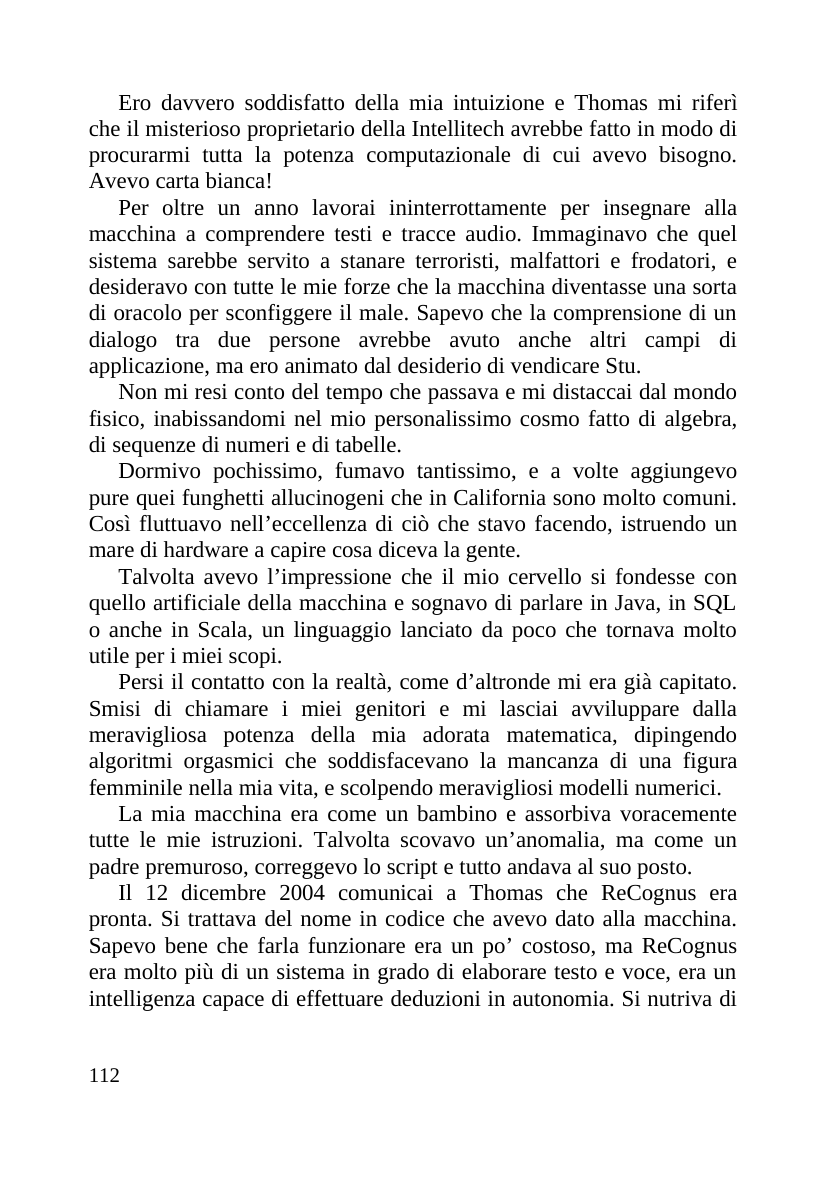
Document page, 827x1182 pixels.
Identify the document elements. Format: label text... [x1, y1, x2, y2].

text Dormivo pochissimo, fumavo tantissimo, e a volte aggiungevo pure quei funghetti allucinogeni che in California sono molto comuni. Così fluttuavo nell’eccellenza di ciò che stavo facendo, istruendo un mare di hardware a capire cosa diceva la gente. [88, 457, 738, 563]
text Ero davvero soddisfatto della mia intuizione e Thomas mi riferì che il misterioso proprietario della Intellitech avrebbe fatto in modo di procurarmi tutta la potenza computazionale di cui avevo bisogno. Avevo carta bianca! [88, 88, 738, 194]
text Persi il contatto con la realtà, come d’altronde mi era già capitato. Smisi di chiamare i miei genitori e mi lasciai avviluppare dalla meravigliosa potenza della mia adorata matematica, dipingendo algoritmi orgasmici che soddisfacevano la mancanza di una figura femminile nella mia vita, e scolpendo meravigliosi modelli numerici. [88, 668, 738, 800]
text Per oltre un anno lavorai ininterrottamente per insegnare alla macchina a comprendere testi e tracce audio. Immaginavo che quel sistema sarebbe servito a stanare terroristi, malfattori e frodatori, e desideravo con tutte le mie forze che la macchina diventasse una sorta di oracolo per sconfiggere il male. Sapevo che la comprensione di un dialogo tra due persone avrebbe avuto anche altri campi di applicazione, ma ero animato dal desiderio di vendicare Stu. [88, 194, 738, 378]
text Talvolta avevo l’impressione che il mio cervello si fondesse con quello artificiale della macchina e sognavo di parlare in Java, in SQL o anche in Scala, un linguaggio lanciato da poco che tornava molto utile per i miei scopi. [88, 563, 738, 668]
text Il 12 dicembre 2004 comunicai a Thomas che ReCognus era pronta. Si trattava del nome in codice che avevo dato alla macchina. Sapevo bene che farla funzionare era un po’ costoso, ma ReCognus era molto più di un sistema in grado di elaborare testo e voce, era un intelligenza capace di effettuare deduzioni in autonomia. Si nutriva di [88, 879, 738, 1011]
text La mia macchina era come un bambino e assorbiva voracemente tutte le mie istruzioni. Talvolta scovavo un’anomalia, ma come un padre premuroso, correggevo lo script e tutto andava al suo posto. [88, 800, 738, 879]
text Non mi resi conto del tempo che passava e mi distaccai dal mondo fisico, inabissandomi nel mio personalissimo cosmo fatto di algebra, di sequenze di numeri e di tabelle. [88, 378, 738, 457]
